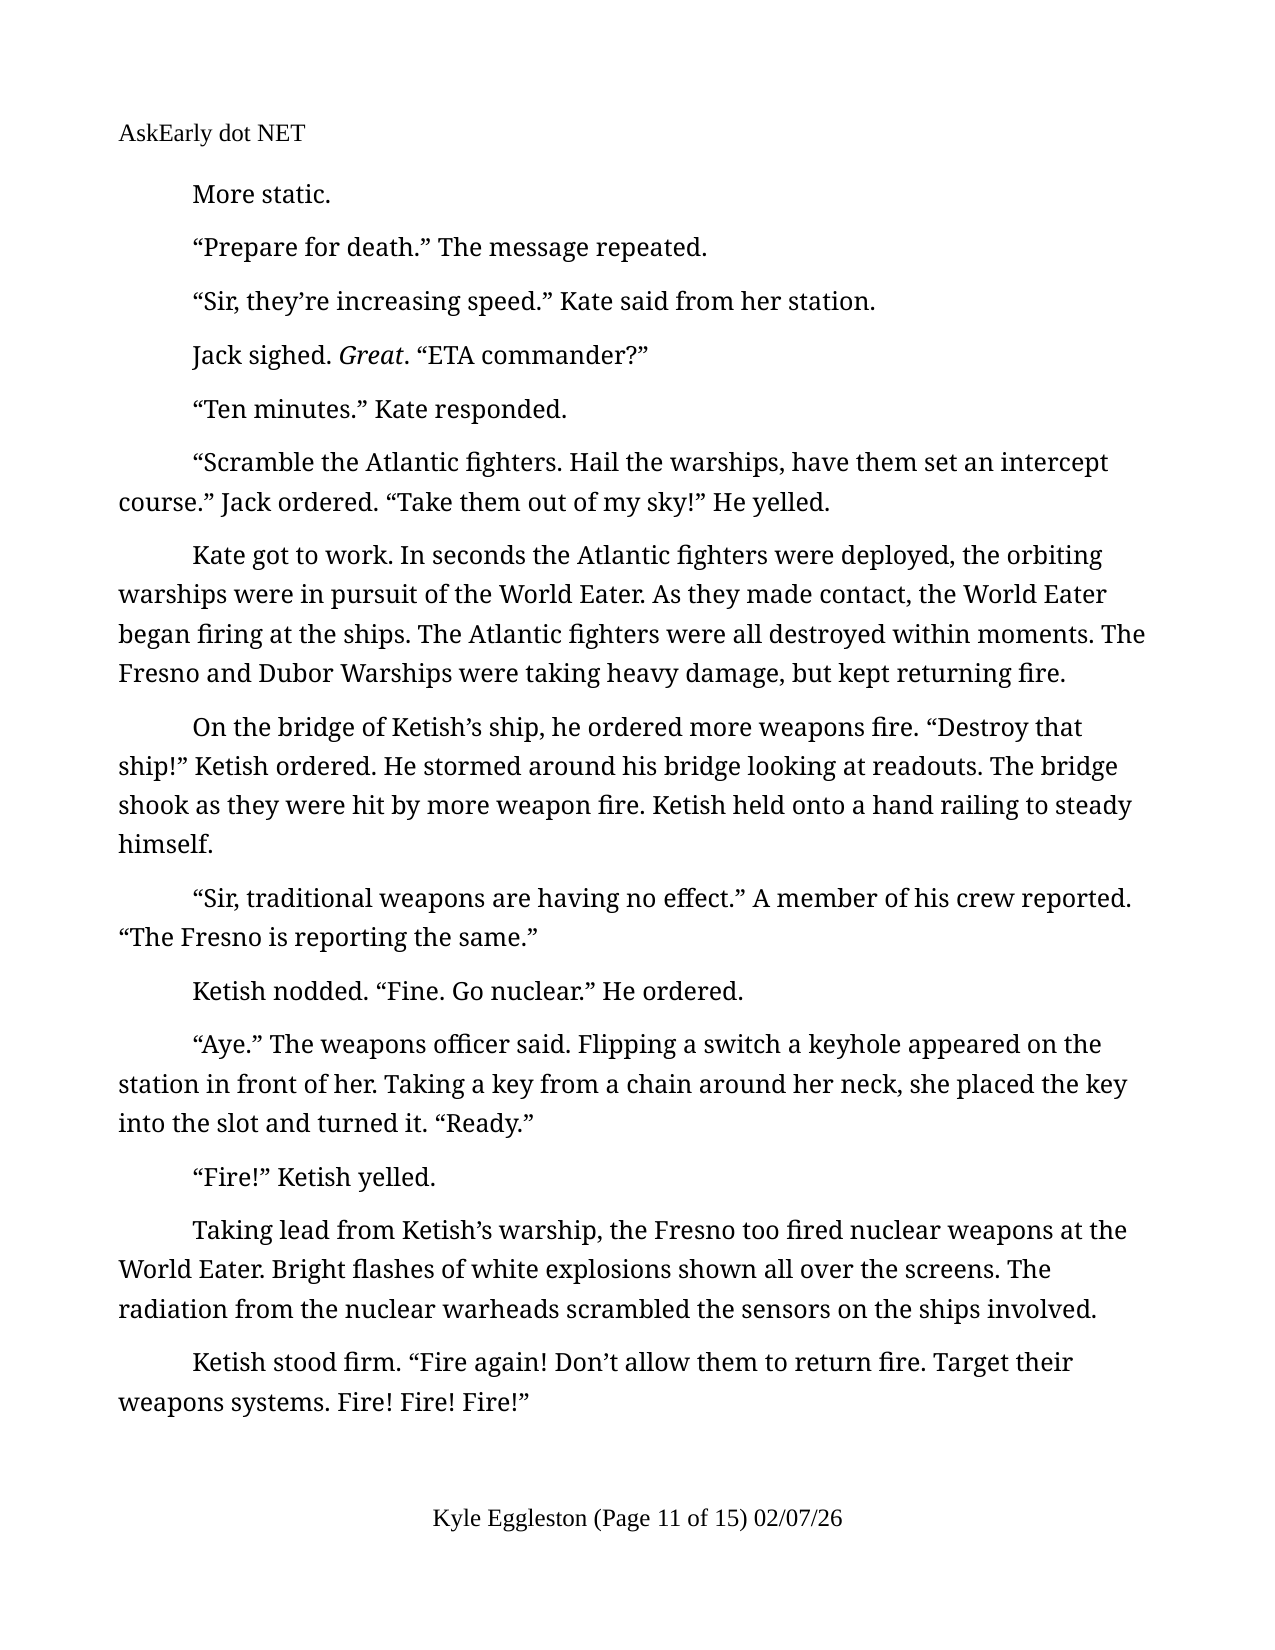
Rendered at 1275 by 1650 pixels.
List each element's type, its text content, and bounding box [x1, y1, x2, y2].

text “Fire!” Ketish yelled. [118, 1159, 1157, 1193]
text “Prepare for death.” The message repeated. [118, 230, 1157, 264]
text “Scramble the Atlantic fighters. Hail the warships, have them set an intercept course.” Jack ordered. “Take them out of my sky!” He yelled. [118, 445, 1157, 518]
text More static. [118, 176, 1157, 210]
text On the bridge of Ketish’s ship, he ordered more weapons fire. “Destroy that ship!” Ketish ordered. He stormed around his bridge looking at readouts. The bridge shook as they were hit by more weapon fire. Ketish held onto a hand railing to steady himself. [118, 709, 1157, 861]
text “Sir, traditional weapons are having no effect.” A member of his crew reported. “The Fresno is reporting the same.” [118, 881, 1157, 954]
text Ketish stood firm. “Fire again! Don’t allow them to return fire. Target their weapons systems. Fire! Fire! Fire!” [118, 1345, 1157, 1418]
text “Sir, they’re increasing speed.” Kate said from her station. [118, 284, 1157, 318]
text Taking lead from Ketish’s warship, the Fresno too fired nuclear weapons at the World Eater. Bright flashes of white explosions shown all over the screens. The radiation from the nuclear warheads scrambled the sensors on the ships involved. [118, 1213, 1157, 1325]
text Jack sighed. Great. “ETA commander?” [118, 338, 1157, 372]
text “Aye.” The weapons officer said. Flipping a switch a keyhole appeared on the station in front of her. Taking a key from a chain around her neck, she placed the key into the slot and turned it. “Ready.” [118, 1027, 1157, 1139]
text Ketish nodded. “Fine. Go nuclear.” He ordered. [118, 973, 1157, 1007]
text Kate got to work. In seconds the Atlantic fighters were deployed, the orbiting warships were in pursuit of the World Eater. As they made contact, the World Eater began firing at the ships. The Atlantic fighters were all destroyed within moments. The Fresno and Dubor Warships were taking heavy damage, but kept returning fire. [118, 538, 1157, 689]
text “Ten minutes.” Kate responded. [118, 391, 1157, 425]
